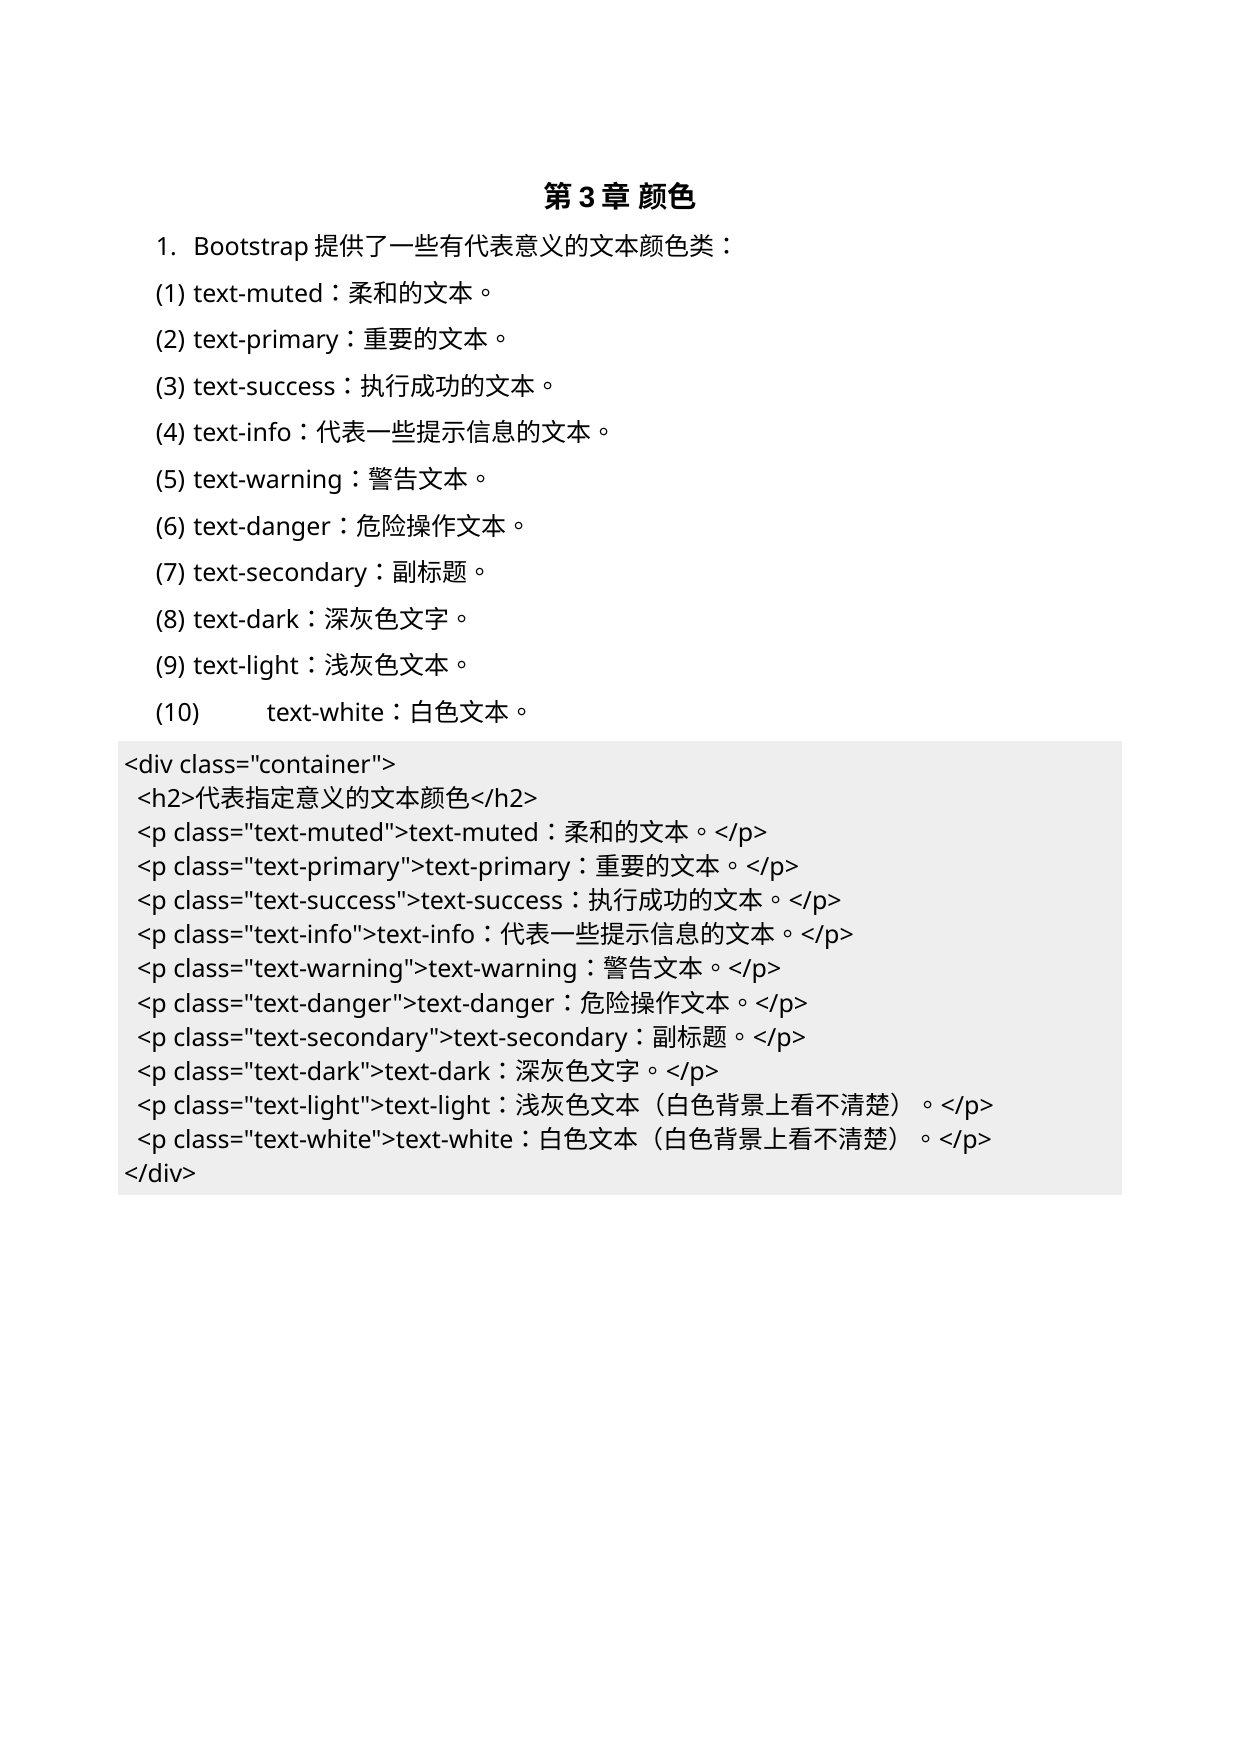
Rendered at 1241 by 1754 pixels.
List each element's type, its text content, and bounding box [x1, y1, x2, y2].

list text-warning：警告文本。 [156, 462, 1122, 496]
list Bootstrap提供了一些有代表意义的文本颜色类： [156, 229, 1122, 263]
list text-white：白色文本。 [156, 694, 1122, 728]
list text-success：执行成功的文本。 [156, 368, 1122, 403]
list text-secondary：副标题。 [156, 555, 1122, 589]
list text-dark：深灰色文字。 [156, 601, 1122, 635]
list text-danger：危险操作文本。 [156, 508, 1122, 542]
subtitle 第3章 颜色 [118, 176, 1122, 216]
list text-light：浅灰色文本。 [156, 648, 1122, 682]
list text-primary：重要的文本。 [156, 322, 1122, 356]
list text-muted：柔和的文本。 [156, 275, 1122, 309]
list text-info：代表一些提示信息的文本。 [156, 415, 1122, 449]
table_header <div class="container"> <h2>代表指定意义的文本颜色</h2> <p class="text-muted">text-muted：柔和的文本。</p> <p class="text-primary">text-primary：重要的文本。</p> <p class="text-success">text-success：执行成功的文本。</p> <p class="text-info">text-info：代表一些提示信息的文本。</p> <p class="text-warning">text-warning：警告文本。</p> <p class="text-danger">text-danger：危险操作文本。</p> <p class="text-secondary">text-secondary：副标题。</p> <p class="text-dark">text-dark：深灰色文字。</p> <p class="text-light">text-light：浅灰色文本（白色背景上看不清楚）。</p> <p class="text-white">text-white：白色文本（白色背景上看不清楚）。</p> </div> [118, 741, 1122, 1195]
